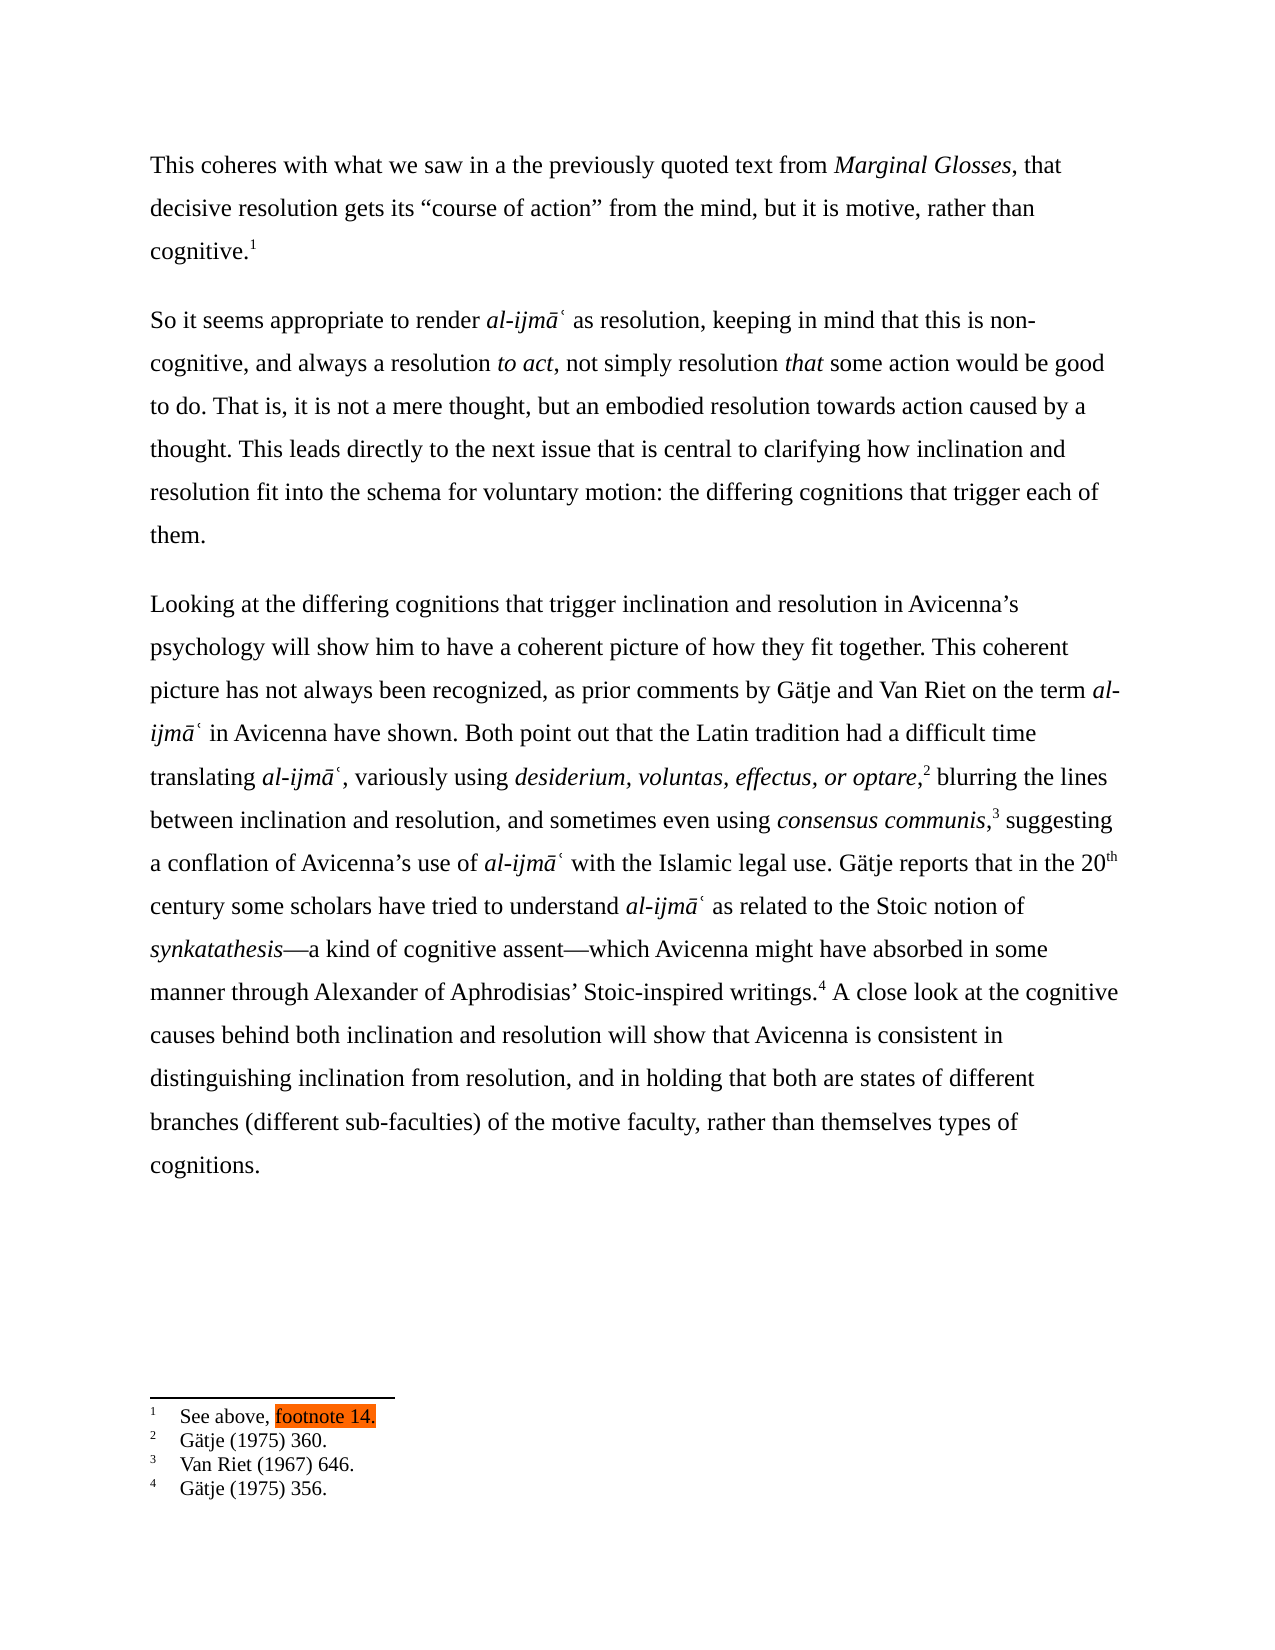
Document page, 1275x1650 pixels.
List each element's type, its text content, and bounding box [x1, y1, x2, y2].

text See above, footnote 14. [150, 1404, 1125, 1428]
text Looking at the differing cognitions that trigger inclination and resolution in Avicenna’s psychology will show him to have a coherent picture of how they fit together. This coherent picture has not always been recognized, as prior comments by Gätje and Van Riet on the term al-ijmāʿ in Avicenna have shown. Both point out that the Latin tradition had a difficult time translating al-ijmāʿ, variously using desiderium, voluntas, effectus, or optare, blurring the lines between inclination and resolution, and sometimes even using consensus communis, suggesting a conflation of Avicenna’s use of al-ijmāʿ with the Islamic legal use. Gätje reports that in the 20th century some scholars have tried to understand al-ijmāʿ as related to the Stoic notion of synkatathesis—a kind of cognitive assent—which Avicenna might have absorbed in some manner through Alexander of Aphrodisias’ Stoic-inspired writings. A close look at the cognitive causes behind both inclination and resolution will show that Avicenna is consistent in distinguishing inclination from resolution, and in holding that both are states of different branches (different sub-faculties) of the motive faculty, rather than themselves types of cognitions. [150, 589, 1125, 1178]
text So it seems appropriate to render al-ijmāʿ as resolution, keeping in mind that this is non-cognitive, and always a resolution to act, not simply resolution that some action would be good to do. That is, it is not a mere thought, but an embodied resolution towards action caused by a thought. This leads directly to the next issue that is central to clarifying how inclination and resolution fit into the schema for voluntary motion: the differing cognitions that trigger each of them. [150, 305, 1125, 549]
text Gätje (1975) 356. [150, 1476, 1125, 1500]
text Van Riet (1967) 646. [150, 1452, 1125, 1476]
text This coheres with what we saw in a the previously quoted text from Marginal Glosses, that decisive resolution gets its “course of action” from the mind, but it is motive, rather than cognitive. [150, 150, 1125, 265]
text Gätje (1975) 360. [150, 1428, 1125, 1452]
